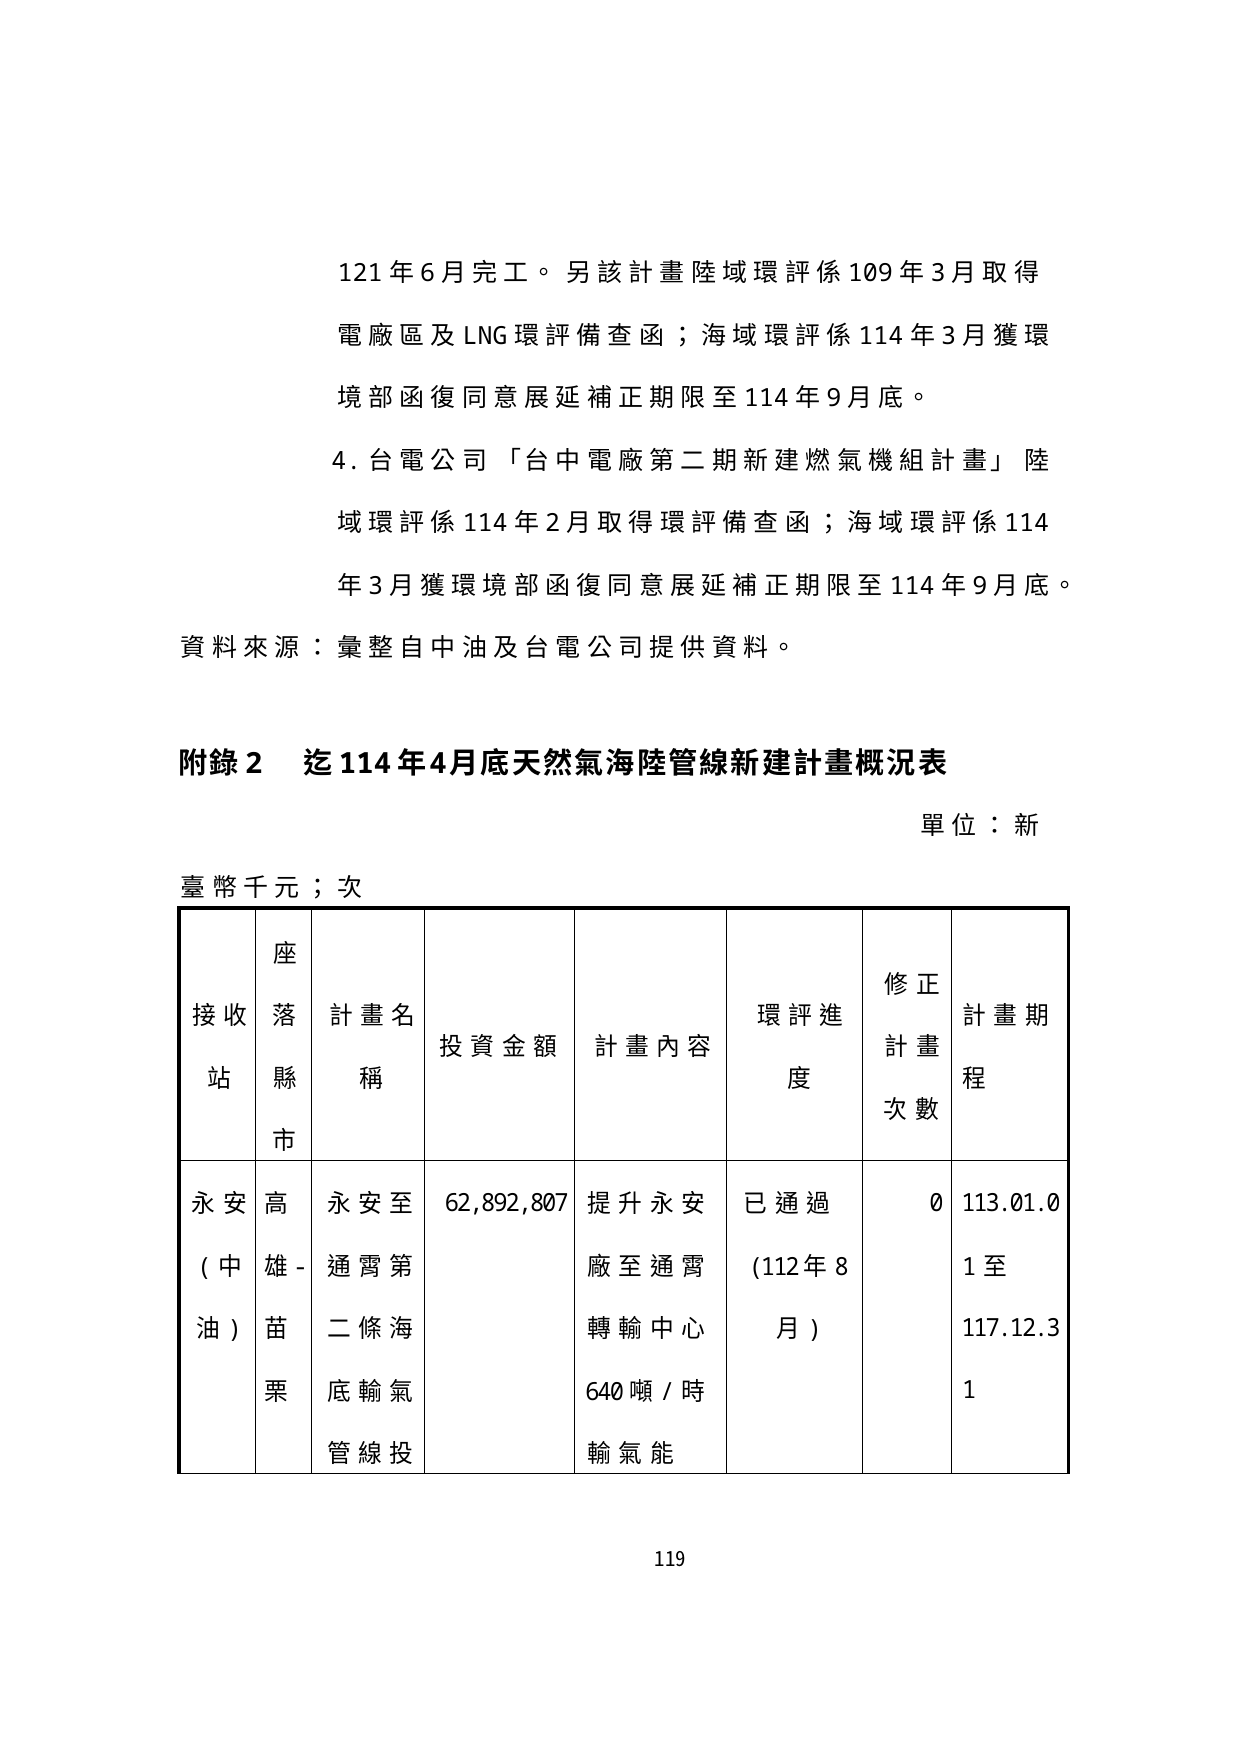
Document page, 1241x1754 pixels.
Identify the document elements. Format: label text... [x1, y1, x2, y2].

table_cell 113.01.01至117.12.31 [952, 1161, 1067, 1472]
table_header 投資金額 [425, 910, 574, 1159]
table_cell 提升永安廠至通霄轉輸中心640噸/時輸氣能 [575, 1161, 726, 1472]
table_header 修正計畫次數 [863, 910, 951, 1159]
table_cell 0 [863, 1161, 951, 1472]
table_header 計畫期程 [952, 910, 1067, 1159]
table_header 計畫名稱 [312, 910, 424, 1159]
text 121年6月完工。另該計畫陸域環評係109年3月取得電廠區及LNG環評備查函；海域環評係114年3月獲環境部函復同意展延補正期限至114年9月底。 [177, 229, 1063, 417]
text 4.台電公司「台中電廠第二期新建燃氣機組計畫」陸域環評係114年2月取得環評備查函；海域環評係114年3月獲環境部函復同意展延補正期限至114年9月底。 [177, 417, 1063, 604]
table_cell 已通過 (112年8月) [727, 1161, 862, 1472]
table_cell 62,892,807 [425, 1161, 574, 1472]
table_header 環評進度 [727, 910, 862, 1159]
text 附錄2 迄114年4月底天然氣海陸管線新建計畫概況表 [177, 719, 1063, 781]
text 資料來源：彙整自中油及台電公司提供資料。 [177, 604, 1063, 667]
table_header 接收站 [181, 910, 255, 1159]
table_cell 永安 (中油) [181, 1161, 255, 1472]
table_header 座落 縣市 [256, 910, 311, 1159]
table_cell 高雄-苗栗 [256, 1161, 311, 1472]
text 單位：新臺幣千元；次 [177, 781, 1063, 906]
table_cell 永安至通霄第二條海底輸氣管線投 [312, 1161, 424, 1472]
table_header 計畫內容 [575, 910, 726, 1159]
